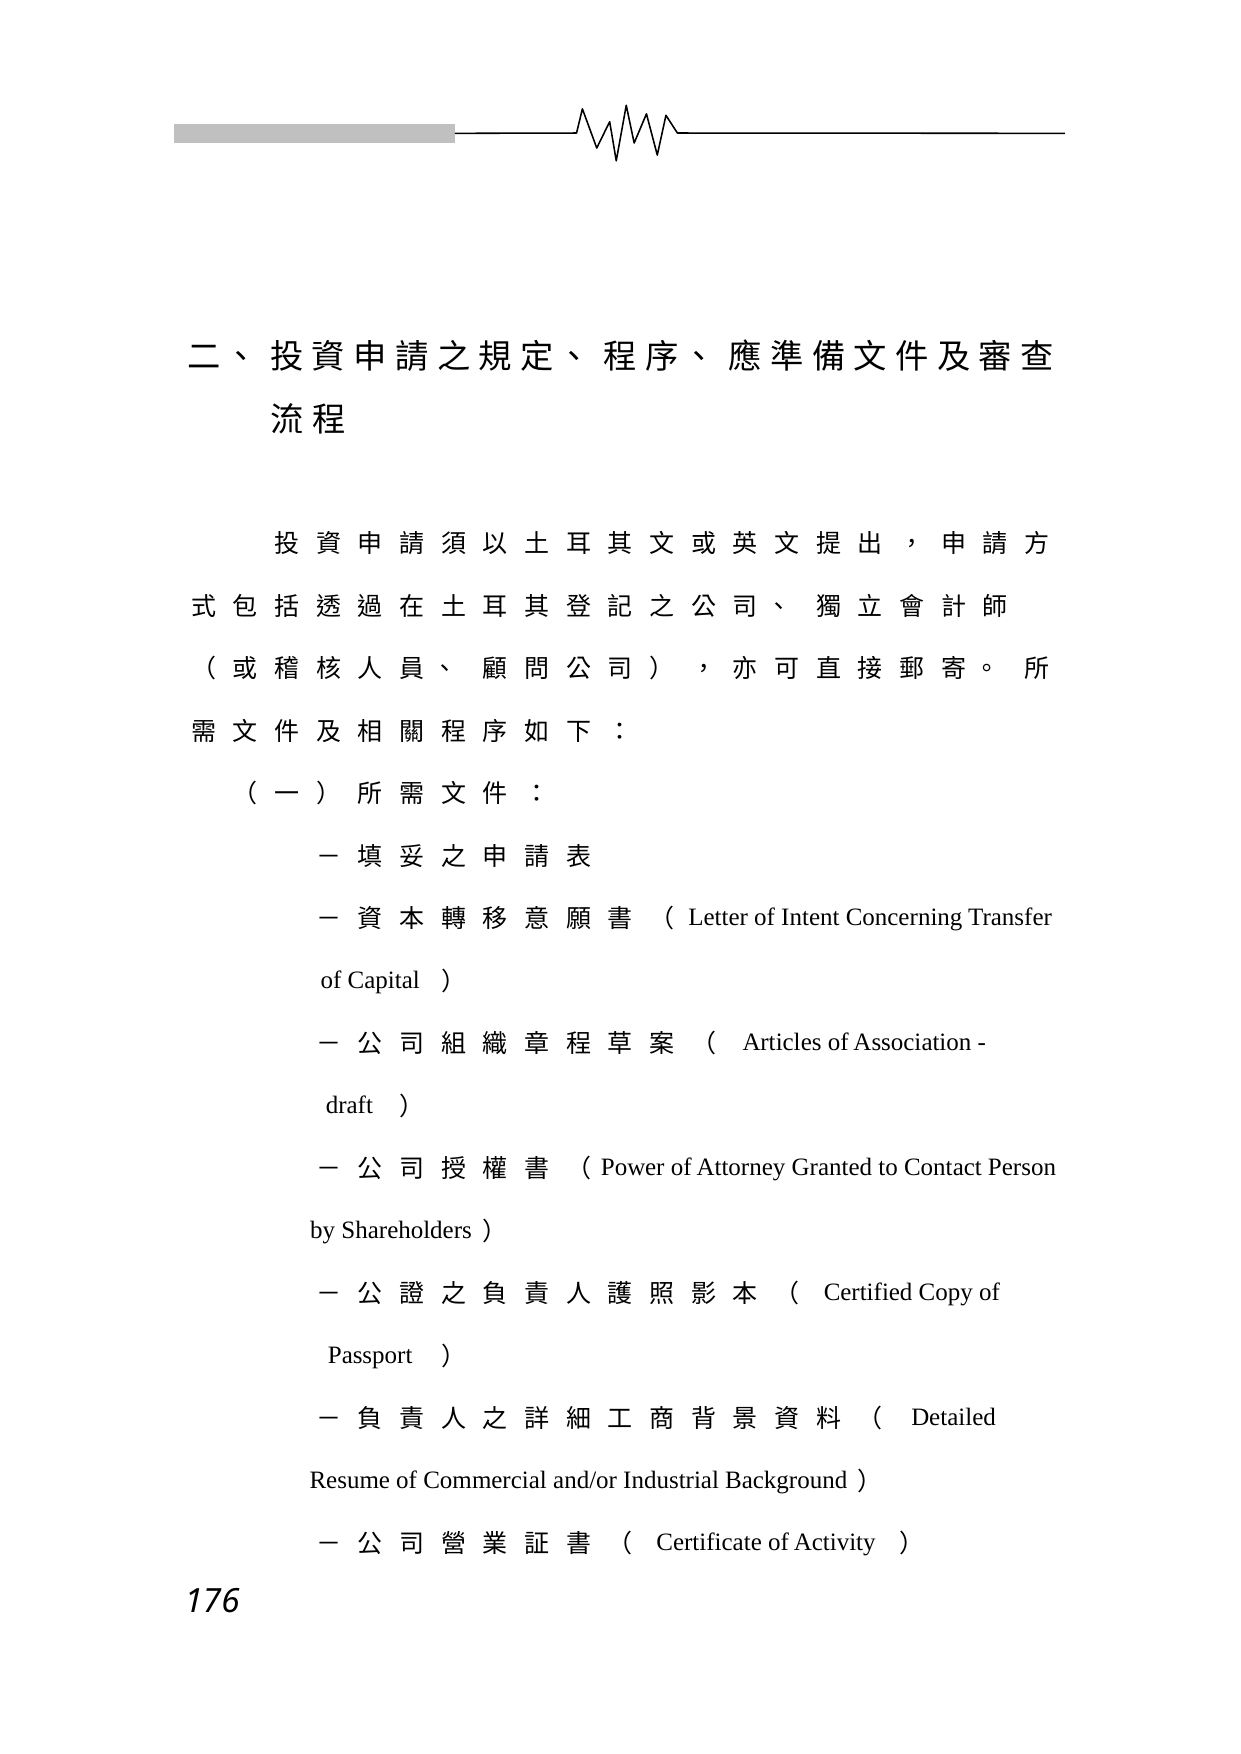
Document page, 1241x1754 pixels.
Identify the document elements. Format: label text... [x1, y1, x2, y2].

text 投資申請須以土耳其文或英文提出，申請方式包括透過在土耳其登記之公司、獨立會計師（或稽核人員、顧問公司），亦可直接郵寄。所需文件及相關程序如下： [183, 500, 1058, 750]
text （一）所需文件： [207, 750, 1058, 813]
text －填妥之申請表 [281, 813, 1058, 875]
text －負責人之詳細工商背景資料（Detailed Resume of Commercial and/or Industrial Background） [281, 1375, 1058, 1500]
text －公司營業証書（Certificate of Activity） [281, 1500, 1058, 1563]
text －公證之負責人護照影本（Certified Copy of Passport） [281, 1250, 1058, 1375]
text 二、投資申請之規定、程序、應準備文件及審查流程 [183, 313, 1058, 438]
text －公司組織章程草案（Articles of Association - draft） [281, 1000, 1058, 1125]
text －公司授權書（Power of Attorney Granted to Contact Person by Shareholders） [281, 1125, 1058, 1250]
text －資本轉移意願書（Letter of Intent Concerning Transfer of Capital） [281, 875, 1058, 1000]
